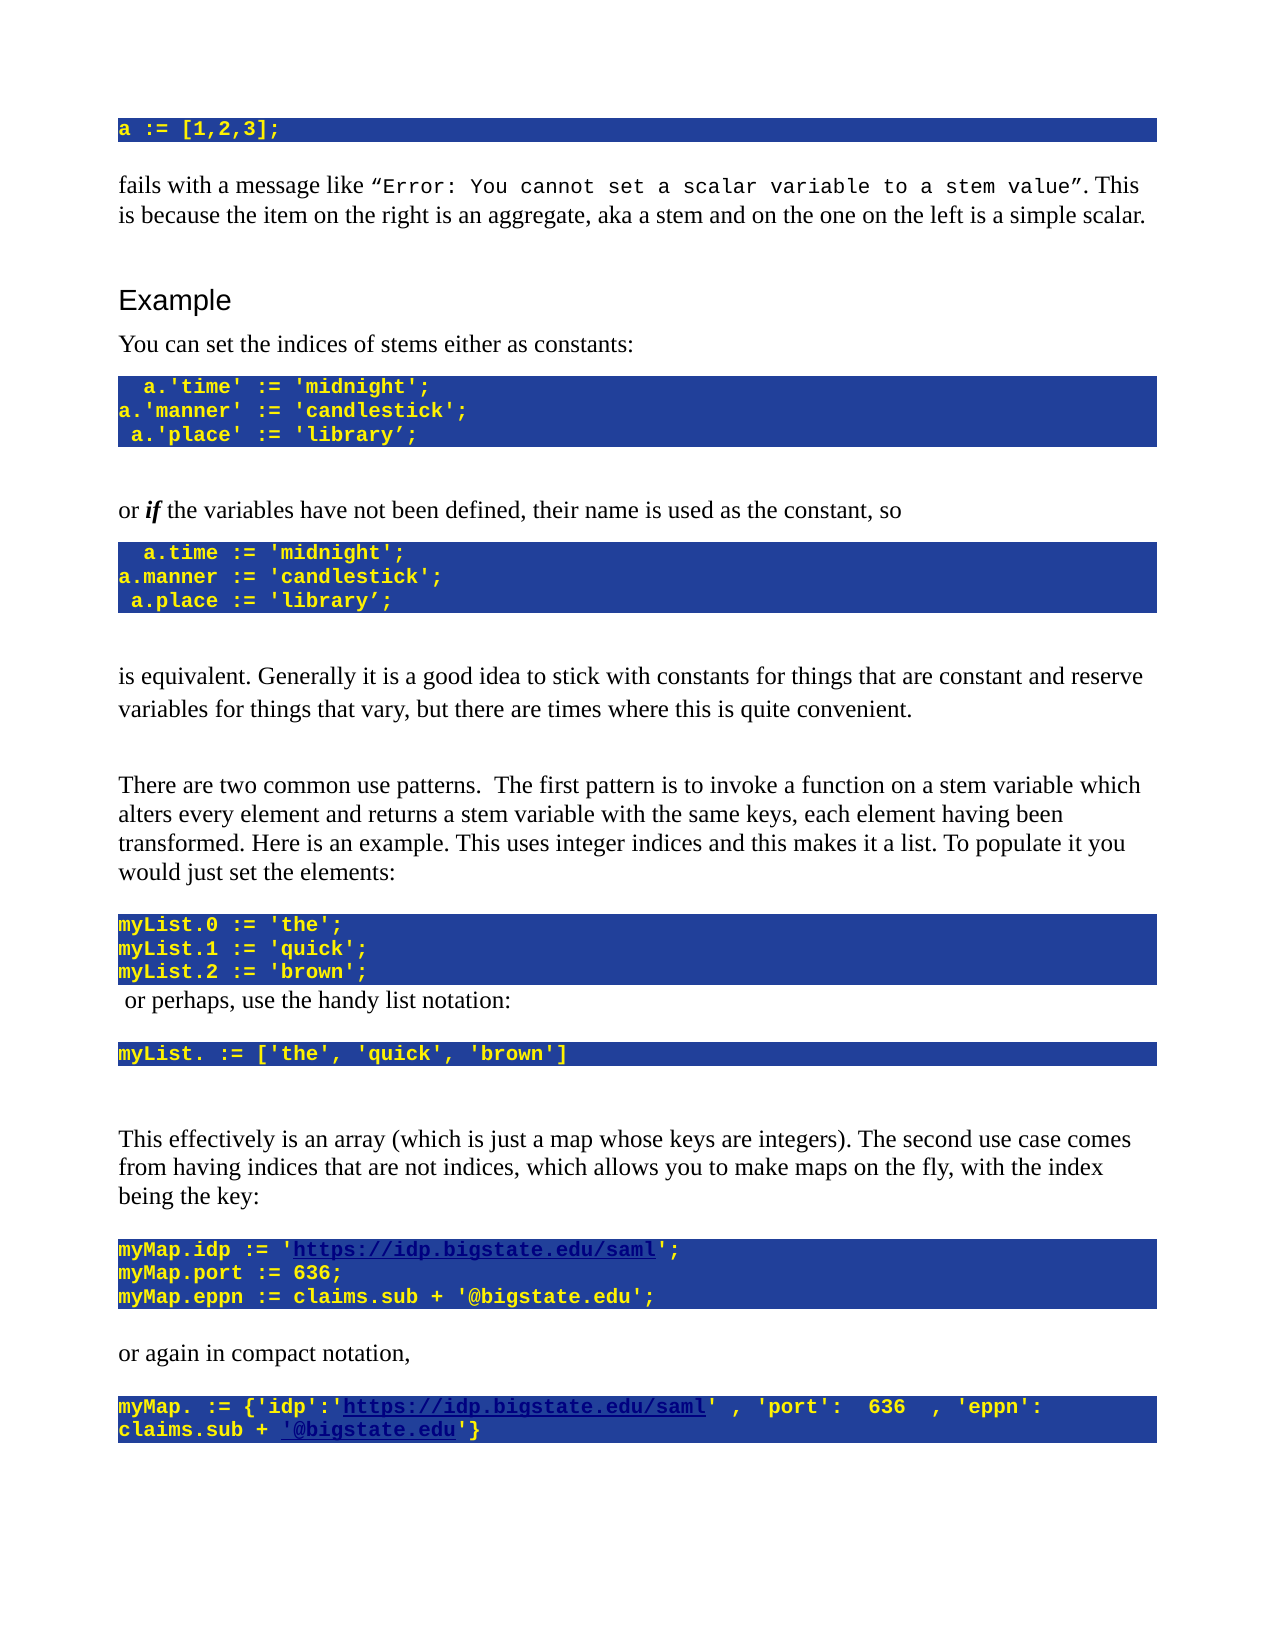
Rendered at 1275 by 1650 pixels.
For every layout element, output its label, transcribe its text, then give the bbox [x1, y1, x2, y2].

text or perhaps, use the handy list notation: [118, 985, 1157, 1014]
text or if the variables have not been defined, their name is used as the constant, so [118, 495, 1157, 523]
text There are two common use patterns. The first pattern is to invoke a function on a stem variable which alters every element and returns a stem variable with the same keys, each element having been transformed. Here is an example. This uses integer indices and this makes it a list. To populate it you would just set the elements: [118, 770, 1157, 885]
text a.'manner' := 'candlestick'; [118, 400, 1157, 423]
text myMap.port := 636; [118, 1262, 1157, 1286]
text a.'place' := 'library’; [118, 423, 1157, 447]
text myList.1 := 'quick'; [118, 938, 1157, 961]
text myList.2 := 'brown'; [118, 961, 1157, 985]
text a.'time' := 'midnight'; [118, 376, 1157, 400]
text myMap.idp := 'https://idp.bigstate.edu/saml'; [118, 1239, 1157, 1262]
text myList. := ['the', 'quick', 'brown'] [118, 1042, 1157, 1066]
text This effectively is an array (which is just a map whose keys are integers). The second use case comes from having indices that are not indices, which allows you to make maps on the fly, with the index being the key: [118, 1095, 1157, 1210]
text myMap. := {'idp':'https://idp.bigstate.edu/saml' , 'port': 636 , 'eppn': claims.sub + '@bigstate.edu'} [118, 1396, 1157, 1443]
text myList.0 := 'the'; [118, 914, 1157, 938]
subtitle Example [118, 283, 1157, 316]
text a.manner := 'candlestick'; [118, 566, 1157, 590]
text a.place := 'library’; [118, 590, 1157, 613]
text or again in compact notation, [118, 1309, 1157, 1367]
text is equivalent. Generally it is a good idea to stick with constants for things that are constant and reserve variables for things that vary, but there are times where this is quite convenient. [118, 661, 1157, 723]
text a := [1,2,3]; [118, 118, 1157, 142]
text myMap.eppn := claims.sub + '@bigstate.edu'; [118, 1286, 1157, 1309]
text fails with a message like “Error: You cannot set a scalar variable to a stem value”. This is because the item on the right is an aggregate, aka a stem and on the one on the left is a simple scalar. [118, 171, 1157, 229]
text You can set the indices of stems either as constants: [118, 329, 1157, 357]
text a.time := 'midnight'; [118, 542, 1157, 566]
